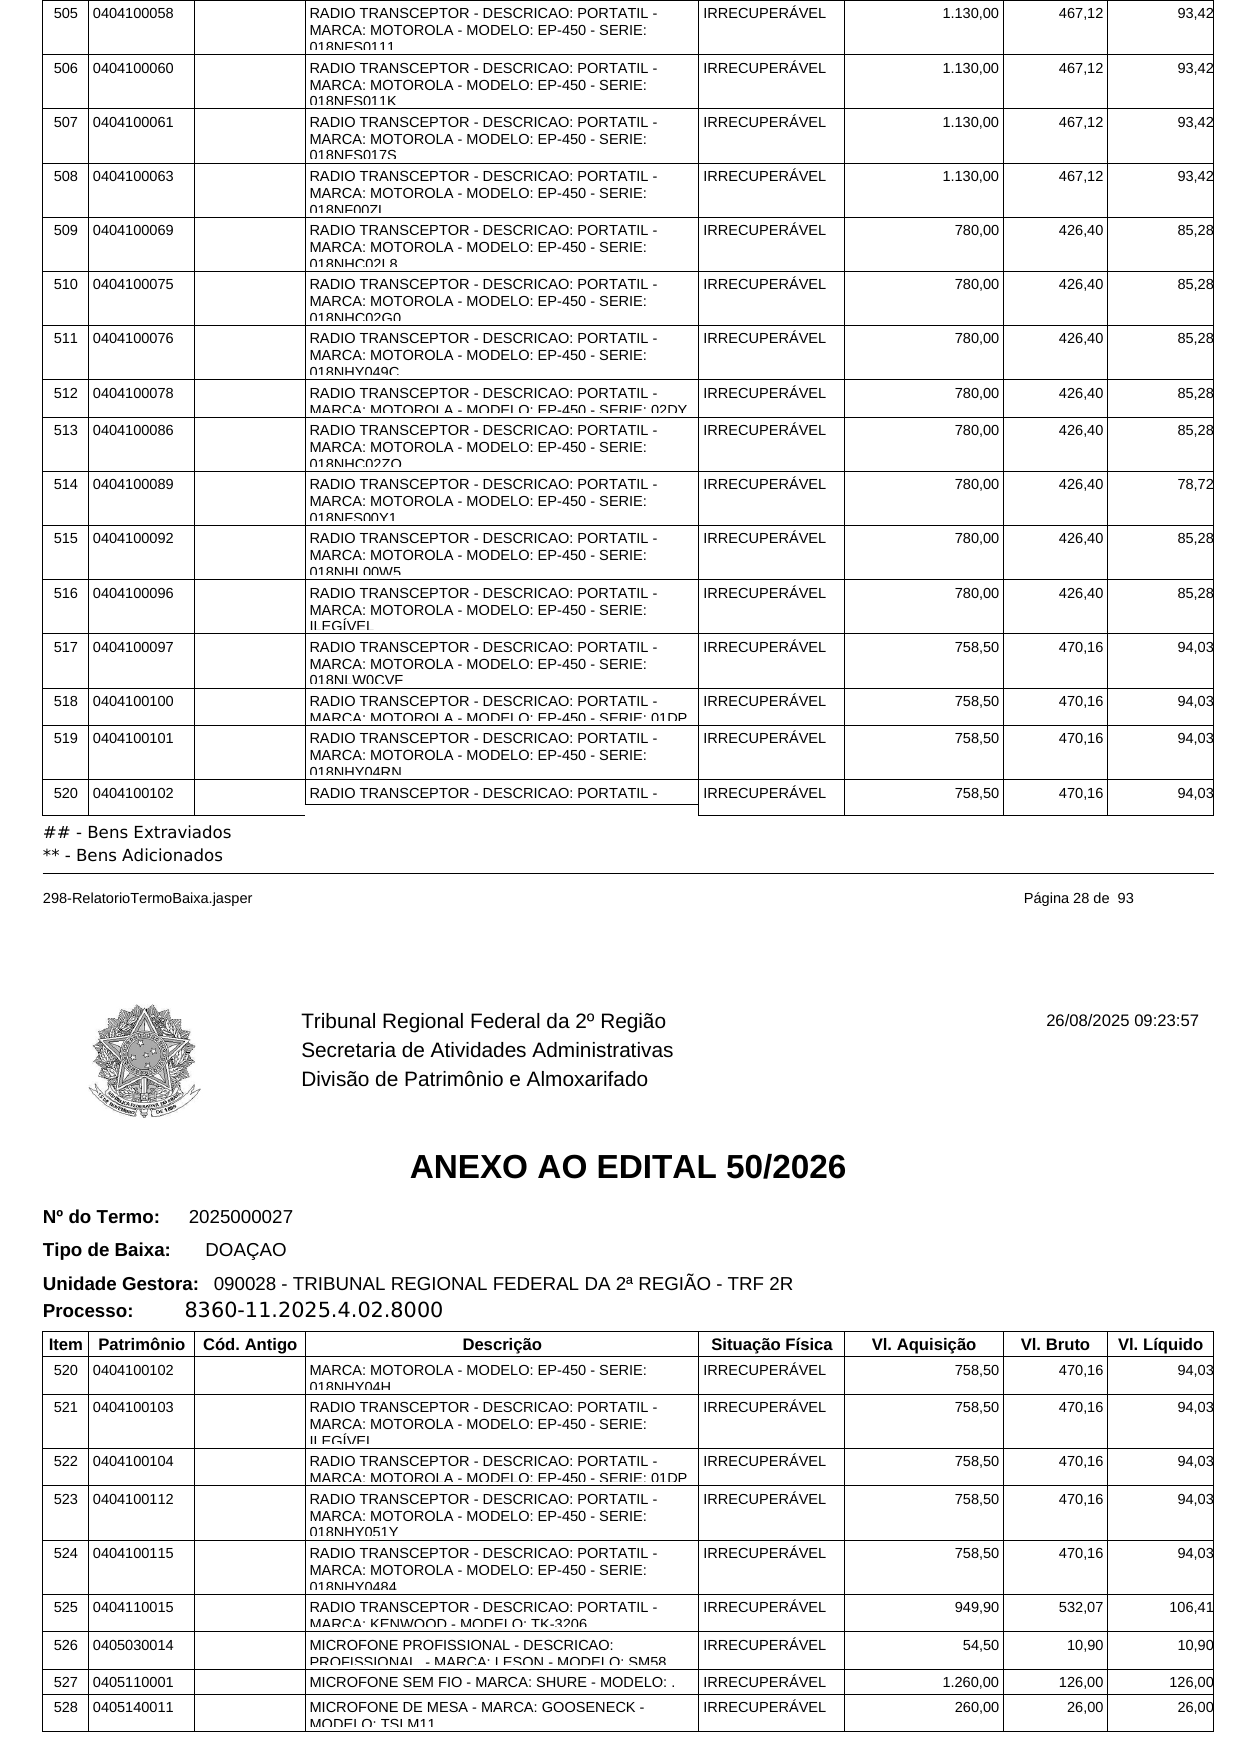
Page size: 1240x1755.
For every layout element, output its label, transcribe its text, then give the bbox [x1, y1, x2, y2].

table_cell 0404100115 [89, 1541, 194, 1594]
table_cell [626, 1188, 693, 1204]
table_cell 758,50 [845, 1395, 1003, 1448]
table_cell 0404100103 [89, 1395, 194, 1448]
table_cell [459, 1323, 474, 1331]
table_cell [964, 1188, 1003, 1204]
table_cell 949,90 [845, 1595, 1003, 1631]
table_cell [1114, 908, 1199, 1002]
table_cell 758,50 [845, 689, 1003, 725]
table_cell RADIO TRANSCEPTOR - DESCRICAO: PORTATIL - MARCA: MOTOROLA - MODELO: EP-450 - SERIE: 018NFS0111 [306, 1, 698, 54]
table_cell 0404100086 [89, 418, 194, 471]
table_cell [1107, 1188, 1113, 1204]
table_cell RADIO TRANSCEPTOR - DESCRICAO: PORTATIL - MARCA: MOTOROLA - MODELO: EP-450 - SERIE: ILEGÍVEL [306, 1395, 698, 1448]
table_cell 94,03 [1108, 634, 1213, 687]
table_cell [195, 380, 305, 417]
table_cell 1.130,00 [845, 1, 1003, 54]
table_cell 0405030014 [89, 1632, 194, 1669]
table_cell [626, 908, 693, 1002]
table_cell RADIO TRANSCEPTOR - DESCRICAO: PORTATIL - MARCA: MOTOROLA - MODELO: EP-450 - SERIE: 018NHY0484 [306, 1541, 698, 1594]
table_cell [1114, 1204, 1199, 1229]
table_cell MICROFONE DE MESA - MARCA: GOOSENECK - MODELO: TSI M11 [306, 1695, 698, 1731]
table_cell 0404100101 [89, 726, 194, 779]
table_cell [897, 1010, 938, 1031]
table_cell [286, 1038, 301, 1062]
table_cell [305, 1229, 313, 1237]
table_cell [1214, 1092, 1240, 1096]
table_cell [1214, 725, 1240, 779]
table_cell [189, 908, 195, 1002]
table_cell [214, 1263, 286, 1271]
table_cell 518 [43, 689, 88, 725]
table_cell 260,00 [845, 1695, 1003, 1731]
table_cell [1214, 815, 1240, 823]
table_cell [699, 1188, 841, 1204]
table_cell [1, 1096, 42, 1121]
table_cell [939, 1092, 963, 1096]
table_cell [699, 1002, 841, 1008]
table_cell Situação Física [699, 1332, 844, 1356]
table_cell [1, 815, 43, 823]
table_cell [939, 875, 963, 887]
table_cell [205, 875, 213, 887]
table_cell [195, 875, 201, 887]
table_cell [180, 1188, 184, 1204]
table_cell [1003, 1092, 1107, 1096]
table_cell [1209, 875, 1213, 887]
table_cell 506 [43, 55, 88, 108]
table_cell [214, 1229, 286, 1237]
table_cell [1003, 1229, 1107, 1237]
table_cell 54,50 [845, 1632, 1003, 1669]
table_cell [195, 908, 201, 1002]
table_cell [841, 823, 845, 844]
table_cell IRRECUPERÁVEL [699, 472, 844, 525]
table_cell 10,90 [1004, 1632, 1107, 1669]
table_cell [314, 1229, 459, 1237]
table_cell [626, 1121, 693, 1146]
table_cell 515 [43, 526, 88, 579]
table_cell [1209, 1010, 1213, 1031]
table_cell [1, 1188, 43, 1204]
table_cell 426,40 [1004, 380, 1107, 417]
table_cell [1114, 1188, 1199, 1204]
table_cell [305, 1002, 313, 1008]
table_cell [1214, 688, 1240, 725]
table_cell [180, 875, 184, 887]
table_cell [1214, 1038, 1240, 1062]
table_cell [89, 1229, 180, 1237]
table_cell 298-RelatorioTermoBaixa.jasper [43, 888, 693, 908]
table_cell IRRECUPERÁVEL [699, 580, 844, 633]
table_cell [964, 867, 1003, 873]
table_cell [699, 816, 841, 823]
table_cell 520 [43, 1357, 88, 1394]
table_cell 0405110001 [89, 1670, 194, 1694]
table_cell Unidade Gestora: [43, 1271, 213, 1296]
table_cell [1003, 1002, 1107, 1008]
table_cell [1214, 1204, 1240, 1229]
table_cell [1214, 579, 1240, 633]
table_cell [474, 1323, 626, 1331]
table_cell [939, 1229, 963, 1237]
table_cell [626, 823, 693, 844]
table_cell [964, 1263, 1003, 1271]
table_cell [1, 688, 42, 725]
table_cell [1199, 1063, 1209, 1067]
table_cell 2025000027 [189, 1204, 459, 1229]
table_cell [699, 908, 841, 1002]
table_cell [1214, 1146, 1240, 1187]
table_cell IRRECUPERÁVEL [699, 780, 844, 814]
table_cell [1214, 379, 1240, 417]
table_cell [195, 1263, 201, 1271]
table_cell IRRECUPERÁVEL [699, 1670, 844, 1694]
table_cell [1114, 875, 1199, 887]
table_cell [699, 823, 841, 844]
table_cell [1107, 846, 1113, 867]
table_cell [845, 1002, 897, 1008]
table_cell 0404100102 [89, 1357, 194, 1394]
table_cell [286, 1121, 301, 1146]
table_cell [1199, 875, 1209, 887]
table_cell Tribunal Regional Federal da 2º Região [301, 1008, 841, 1033]
table_cell [205, 1188, 213, 1204]
table_cell [1114, 816, 1199, 823]
table_cell [841, 888, 845, 908]
table_cell [626, 846, 693, 867]
table_cell 0404100104 [89, 1449, 194, 1485]
table_cell [1, 417, 42, 471]
table_cell [195, 1595, 305, 1631]
table_cell RADIO TRANSCEPTOR - DESCRICAO: PORTATIL - MARCA: MOTOROLA - MODELO: EP-450 - SERIE: 018NHL00W5 [306, 526, 698, 579]
table_cell [1, 1038, 42, 1062]
table_cell [1209, 1188, 1213, 1204]
table_cell [184, 875, 188, 887]
table_cell [897, 1033, 938, 1037]
table_cell [939, 908, 963, 1002]
table_cell [474, 1229, 626, 1237]
table_cell [1114, 1002, 1199, 1008]
table_cell [699, 1323, 841, 1331]
table_cell 780,00 [845, 272, 1003, 325]
table_cell [314, 1063, 459, 1067]
table_cell [43, 1229, 88, 1237]
table_cell [1114, 1121, 1199, 1146]
table_cell [939, 816, 963, 823]
table_cell Divisão de Patrimônio e Almoxarifado [301, 1067, 1213, 1092]
table_cell [964, 1063, 1003, 1067]
table_cell [89, 908, 180, 1002]
table_cell 26,00 [1108, 1695, 1213, 1731]
table_cell 426,40 [1004, 418, 1107, 471]
table_cell 758,50 [845, 1357, 1003, 1394]
table_cell [189, 1323, 195, 1331]
table_cell [214, 1188, 286, 1204]
table_cell 85,28 [1108, 380, 1213, 417]
table_cell [1, 846, 43, 867]
table_cell MICROFONE SEM FIO - MARCA: SHURE - MODELO: . [306, 1670, 698, 1694]
table_cell 94,03 [1108, 780, 1213, 814]
table_cell 85,28 [1108, 526, 1213, 579]
table_cell 780,00 [845, 472, 1003, 525]
table_cell [459, 1063, 474, 1067]
table_cell [195, 1323, 201, 1331]
table_cell [1107, 1323, 1113, 1331]
table_cell 758,50 [845, 780, 1003, 814]
table_cell IRRECUPERÁVEL [699, 1486, 844, 1539]
table_cell 106,41 [1108, 1595, 1213, 1631]
table_cell 94,03 [1108, 726, 1213, 779]
table_cell [1, 1448, 42, 1485]
table_cell [1199, 908, 1209, 1002]
table_cell [964, 816, 1003, 823]
table_cell 522 [43, 1449, 88, 1485]
table_cell [693, 815, 699, 823]
table_cell Processo: [43, 1298, 180, 1323]
table_cell [1214, 867, 1240, 873]
table_cell [286, 1010, 301, 1031]
table_cell [699, 1063, 841, 1067]
table_cell 470,16 [1004, 726, 1107, 779]
table_cell IRRECUPERÁVEL [699, 526, 844, 579]
table_cell [845, 1092, 897, 1096]
table_cell [1214, 471, 1240, 525]
table_cell 426,40 [1004, 326, 1107, 379]
table_cell [1214, 1356, 1240, 1394]
table_cell [1214, 875, 1240, 887]
table_cell [459, 823, 474, 844]
table_cell [201, 1188, 205, 1204]
table_cell [195, 816, 201, 823]
table_cell [205, 1121, 213, 1146]
table_cell [1209, 1271, 1213, 1296]
table_cell [1, 888, 43, 908]
table_cell [1003, 823, 1107, 844]
table_cell RADIO TRANSCEPTOR - DESCRICAO: PORTATIL - MARCA: MOTOROLA - MODELO: EP-450 - SERIE: 018NHY051Y [306, 1486, 698, 1539]
table_cell [626, 815, 693, 823]
table_cell [286, 875, 301, 887]
table_cell [897, 846, 938, 867]
table_cell 94,03 [1108, 1541, 1213, 1594]
table_cell IRRECUPERÁVEL [699, 726, 844, 779]
table_cell [189, 816, 195, 823]
table_cell [1107, 1204, 1113, 1229]
table_cell [286, 1033, 301, 1037]
table_cell [1, 163, 42, 217]
table_cell [195, 1670, 305, 1694]
table_cell [939, 1121, 963, 1146]
table_cell [1003, 1033, 1107, 1037]
table_cell [1003, 846, 1107, 867]
table_cell [1, 1121, 43, 1146]
table_cell [301, 1121, 305, 1146]
table_cell [626, 1204, 897, 1229]
table_cell [841, 908, 845, 1002]
table_cell [184, 1121, 188, 1146]
table_cell [1214, 1631, 1240, 1669]
table_cell [845, 1263, 897, 1271]
table_cell [286, 1002, 301, 1008]
table_cell 516 [43, 580, 88, 633]
table_cell [1, 1540, 42, 1594]
table_cell [1, 325, 42, 379]
table_cell 85,28 [1108, 326, 1213, 379]
table_cell [1214, 1298, 1240, 1323]
table_cell [43, 908, 88, 1002]
table_cell 0404100075 [89, 272, 194, 325]
table_cell [195, 109, 305, 162]
table_cell 1.260,00 [845, 1670, 1003, 1694]
table_cell [1, 1033, 42, 1037]
table_cell IRRECUPERÁVEL [699, 326, 844, 379]
table_cell 523 [43, 1486, 88, 1539]
table_cell [626, 1263, 693, 1271]
table_cell 758,50 [845, 1486, 1003, 1539]
table_cell [897, 1204, 938, 1229]
table_cell [286, 1067, 301, 1092]
table_cell [459, 1229, 474, 1237]
table_cell [89, 816, 180, 823]
table_cell [1214, 779, 1240, 804]
table_cell [845, 888, 897, 908]
table_cell [1, 579, 42, 633]
table_cell 0404100063 [89, 164, 194, 217]
table_cell [1214, 163, 1240, 217]
table_cell [195, 634, 305, 687]
table_cell [195, 580, 305, 633]
table_cell [214, 1121, 286, 1146]
table_cell [314, 875, 459, 887]
table_cell [1214, 1096, 1240, 1121]
table_cell [286, 1323, 301, 1331]
table_cell [301, 1188, 305, 1204]
table_cell [897, 1263, 938, 1271]
table_cell [964, 1204, 1003, 1229]
table_cell [845, 867, 897, 873]
table_cell [1209, 823, 1213, 844]
table_cell [459, 867, 474, 873]
table_cell [1214, 1448, 1240, 1485]
table_cell IRRECUPERÁVEL [699, 1595, 844, 1631]
table_cell [1, 1356, 42, 1394]
table_cell [195, 418, 305, 471]
table_cell [43, 1263, 88, 1271]
table_cell RADIO TRANSCEPTOR - DESCRICAO: PORTATIL - MARCA: MOTOROLA - MODELO: EP-450 - SERIE: 018NF00ZL [306, 164, 698, 217]
table_cell [1, 1594, 42, 1631]
table_cell [1214, 525, 1240, 579]
table_cell [43, 867, 88, 873]
table_cell [286, 867, 301, 873]
table_cell [459, 875, 474, 887]
table_cell 524 [43, 1541, 88, 1594]
table_cell [626, 1323, 693, 1331]
table_cell [286, 816, 301, 823]
table_cell [964, 908, 1003, 1002]
table_cell [964, 875, 1003, 887]
table_cell IRRECUPERÁVEL [699, 1395, 844, 1448]
table_cell IRRECUPERÁVEL [699, 1632, 844, 1669]
table_cell [205, 1229, 213, 1237]
table_cell IRRECUPERÁVEL [699, 380, 844, 417]
table_cell [964, 846, 1003, 867]
table_cell [845, 1229, 897, 1237]
table_cell [89, 1121, 180, 1146]
table_cell 467,12 [1004, 109, 1107, 162]
table_cell [1, 1063, 42, 1067]
table_cell [474, 815, 626, 823]
table_cell [195, 780, 305, 814]
table_cell [964, 823, 1003, 844]
table_cell [1114, 1092, 1199, 1096]
table_cell [693, 1121, 699, 1146]
table_cell [1003, 816, 1107, 823]
table_cell [897, 1229, 938, 1237]
table_cell [626, 805, 693, 814]
table_cell [1199, 823, 1209, 844]
table_cell [195, 1632, 305, 1669]
table_cell [201, 875, 205, 887]
table_cell [201, 1121, 205, 1146]
table_cell [314, 815, 459, 823]
table_cell 10,90 [1108, 1632, 1213, 1669]
table_cell [1, 1394, 42, 1448]
table_cell [1, 1092, 42, 1096]
table_cell IRRECUPERÁVEL [699, 1, 844, 54]
table_cell 514 [43, 472, 88, 525]
table_cell [1214, 633, 1240, 687]
table_cell 470,16 [1004, 634, 1107, 687]
table_cell [1, 1238, 43, 1262]
table_cell [1199, 1229, 1209, 1237]
table_cell ANEXO AO EDITAL 50/2026 [43, 1146, 1213, 1187]
table_cell [314, 1188, 459, 1204]
table_cell [897, 1323, 938, 1331]
table_cell IRRECUPERÁVEL [699, 55, 844, 108]
table_cell [189, 1229, 195, 1237]
table_cell [841, 875, 845, 887]
table_cell 426,40 [1004, 526, 1107, 579]
table_cell [459, 805, 474, 814]
table_cell [1, 379, 42, 417]
table_cell [1199, 1204, 1209, 1229]
table_cell [1, 525, 42, 579]
table_cell [286, 1263, 301, 1271]
table_cell [1214, 804, 1240, 814]
table_cell RADIO TRANSCEPTOR - DESCRICAO: PORTATIL - [306, 780, 698, 804]
table_cell RADIO TRANSCEPTOR - DESCRICAO: PORTATIL - MARCA: MOTOROLA - MODELO: EP-450 - SERIE: 02DY [306, 380, 698, 417]
table_cell 467,12 [1004, 55, 1107, 108]
table_cell [214, 1323, 286, 1331]
table_cell [314, 867, 459, 873]
table_cell [897, 867, 938, 873]
table_cell 528 [43, 1695, 88, 1731]
table_cell [1003, 1063, 1107, 1067]
table_cell 85,28 [1108, 418, 1213, 471]
table_cell [939, 1188, 963, 1204]
table_cell [1, 875, 43, 887]
table_cell [89, 1263, 180, 1271]
table_cell [43, 1188, 88, 1204]
table_cell [1, 54, 42, 108]
table_cell RADIO TRANSCEPTOR - DESCRICAO: PORTATIL - MARCA: MOTOROLA - MODELO: EP-450 - SERIE: 018NHC02L8 [306, 218, 698, 271]
table_cell [180, 1121, 184, 1146]
table_cell [301, 875, 305, 887]
table_cell [305, 1323, 313, 1331]
table_cell 507 [43, 109, 88, 162]
table_cell 512 [43, 380, 88, 417]
table_cell 126,00 [1004, 1670, 1107, 1694]
table_cell [897, 1002, 938, 1008]
table_cell [1214, 1323, 1240, 1331]
table_cell [1214, 1188, 1240, 1204]
table_cell MICROFONE PROFISSIONAL - DESCRICAO: PROFISSIONAL - MARCA: LESON - MODELO: SM58 [306, 1632, 698, 1669]
table_cell [474, 1092, 626, 1096]
table_cell [1107, 875, 1113, 887]
table_cell [1214, 54, 1240, 108]
table_cell 426,40 [1004, 218, 1107, 271]
table_cell 0404100102 [89, 780, 194, 814]
table_cell 513 [43, 418, 88, 471]
table_cell [693, 823, 699, 844]
table_cell [1199, 816, 1209, 823]
table_cell 85,28 [1108, 272, 1213, 325]
table_cell [301, 908, 305, 1002]
table_cell Secretaria de Atividades Administrativas [301, 1038, 1213, 1062]
table_cell [1214, 888, 1240, 908]
table_cell 470,16 [1004, 1357, 1107, 1394]
table_cell [897, 1063, 938, 1067]
table_cell [626, 1229, 693, 1237]
table_cell [314, 908, 459, 1002]
table_cell RADIO TRANSCEPTOR - DESCRICAO: PORTATIL - MARCA: MOTOROLA - MODELO: EP-450 - SERIE: ILEGÍVEL [306, 580, 698, 633]
table_cell [1214, 1669, 1240, 1694]
table_cell [693, 1188, 699, 1204]
table_cell 509 [43, 218, 88, 271]
table_cell [314, 1323, 459, 1331]
table_cell [195, 526, 305, 579]
table_cell [841, 1188, 845, 1204]
table_cell [964, 1092, 1003, 1096]
table_cell [195, 1121, 201, 1146]
table_cell [1, 725, 42, 779]
table_cell 780,00 [845, 380, 1003, 417]
table_cell [474, 1188, 626, 1204]
table_cell 26,00 [1004, 1695, 1107, 1731]
table_cell [305, 867, 313, 873]
table_cell [1, 1323, 43, 1331]
table_cell Página 28 de [964, 888, 1113, 908]
table_cell [1003, 875, 1107, 887]
table_cell 0404100092 [89, 526, 194, 579]
table_cell [89, 875, 180, 887]
table_cell RADIO TRANSCEPTOR - DESCRICAO: PORTATIL - MARCA: MOTOROLA - MODELO: EP-450 - SERIE: 018NFS00Y1 [306, 472, 698, 525]
table_cell [1, 823, 43, 844]
table_cell RADIO TRANSCEPTOR - DESCRICAO: PORTATIL - MARCA: MOTOROLA - MODELO: EP-450 - SERIE: 018NFS017S [306, 109, 698, 162]
table_cell [841, 1121, 845, 1146]
table_cell [195, 689, 305, 725]
table_cell [897, 1188, 938, 1204]
table_cell [205, 816, 213, 823]
table_cell 525 [43, 1595, 88, 1631]
table_cell [1003, 1263, 1107, 1271]
table_cell [897, 823, 938, 844]
table_cell [1114, 1263, 1199, 1271]
table_cell [195, 1695, 305, 1731]
table_cell 780,00 [845, 418, 1003, 471]
table_cell [214, 816, 286, 823]
table_cell [314, 1121, 459, 1146]
table_cell [845, 1323, 897, 1331]
table_cell 94,03 [1108, 1486, 1213, 1539]
table_cell [1107, 908, 1113, 1002]
table_cell [699, 1033, 841, 1037]
table_cell [1114, 1063, 1199, 1067]
table_cell 758,50 [845, 726, 1003, 779]
table_cell [1, 1002, 42, 1008]
table_cell [1003, 1188, 1107, 1204]
table_cell 780,00 [845, 326, 1003, 379]
table_cell [939, 1263, 963, 1271]
table_cell [180, 1298, 184, 1323]
table_cell 85,28 [1108, 218, 1213, 271]
table_cell [205, 1263, 213, 1271]
table_cell [305, 875, 313, 887]
table_cell [626, 1002, 693, 1008]
table_cell [314, 1092, 459, 1096]
table_cell [626, 1063, 693, 1067]
table_cell [459, 1188, 474, 1204]
table_cell 0404100078 [89, 380, 194, 417]
table_cell [1, 1331, 42, 1356]
table_cell [1, 804, 42, 814]
table_cell 532,07 [1004, 1595, 1107, 1631]
table_cell [699, 1229, 841, 1237]
table_cell [1114, 1033, 1199, 1037]
table_cell [1199, 1092, 1209, 1096]
table_cell 426,40 [1004, 472, 1107, 525]
table_cell [939, 846, 963, 867]
table_cell [305, 815, 313, 823]
table_cell RADIO TRANSCEPTOR - DESCRICAO: PORTATIL - MARCA: MOTOROLA - MODELO: EP-450 - SERIE: 018NHY049C [306, 326, 698, 379]
table_cell IRRECUPERÁVEL [699, 418, 844, 471]
table_cell [195, 1188, 201, 1204]
table_cell IRRECUPERÁVEL [699, 1449, 844, 1485]
table_cell [189, 875, 195, 887]
table_cell [1, 1669, 42, 1694]
table_cell [286, 1188, 301, 1204]
table_cell [845, 1010, 897, 1031]
table_cell Cód. Antigo [195, 1332, 305, 1356]
table_cell [1214, 846, 1240, 867]
table_cell 78,72 [1108, 472, 1213, 525]
table_cell 0404100058 [89, 1, 194, 54]
table_cell [286, 908, 301, 1002]
table_cell [939, 867, 963, 873]
table_cell [939, 1033, 963, 1037]
table_cell [195, 1, 305, 54]
table_cell [897, 1121, 938, 1146]
table_cell [1199, 1121, 1209, 1146]
table_cell [939, 1204, 963, 1229]
table_cell ** - Bens Adicionados [43, 846, 313, 867]
table_cell [459, 846, 474, 867]
table_cell [314, 805, 459, 814]
table_cell [1199, 1188, 1209, 1204]
table_cell [474, 908, 626, 1002]
table_cell [301, 1096, 1213, 1121]
table_cell 519 [43, 726, 88, 779]
table_cell [314, 1002, 459, 1008]
table_cell 780,00 [845, 218, 1003, 271]
table_cell [43, 1323, 88, 1331]
table_cell 93,42 [1108, 1, 1213, 54]
table_cell [699, 1121, 841, 1146]
table_cell [1214, 1485, 1240, 1539]
table_cell [1, 1298, 43, 1323]
table_cell [305, 1121, 313, 1146]
table_cell [699, 875, 841, 887]
table_cell [1214, 271, 1240, 325]
table_cell [214, 908, 286, 1002]
table_cell [459, 1204, 474, 1229]
table_cell [286, 1063, 301, 1067]
table_cell [195, 1541, 305, 1594]
table_cell [195, 1229, 201, 1237]
table_cell [1, 1229, 43, 1237]
table_cell [1199, 1263, 1209, 1271]
table_cell [459, 1121, 474, 1146]
table_cell IRRECUPERÁVEL [699, 634, 844, 687]
table_cell [845, 1188, 897, 1204]
table_cell [1107, 816, 1113, 823]
table_cell [699, 1263, 841, 1271]
table_cell [1214, 1263, 1240, 1271]
table_cell 0404100100 [89, 689, 194, 725]
table_cell [1, 1631, 42, 1669]
table_cell [43, 816, 88, 823]
table_cell 426,40 [1004, 272, 1107, 325]
table_cell 0404100089 [89, 472, 194, 525]
table_cell 0404100096 [89, 580, 194, 633]
table_cell 0404100112 [89, 1486, 194, 1539]
table_cell [1214, 325, 1240, 379]
table_cell RADIO TRANSCEPTOR - DESCRICAO: PORTATIL - MARCA: MOTOROLA - MODELO: EP-450 - SERIE: 018NLW0CVF [306, 634, 698, 687]
table_cell [939, 823, 963, 844]
table_cell 758,50 [845, 1541, 1003, 1594]
table_cell 505 [43, 1, 88, 54]
table_cell Vl. Aquisição [845, 1332, 1003, 1356]
table_cell [897, 888, 938, 908]
table_cell 85,28 [1108, 580, 1213, 633]
table_cell [180, 908, 184, 1002]
table_cell [845, 1063, 897, 1067]
table_cell [1107, 1229, 1113, 1237]
table_cell [184, 908, 188, 1002]
table_cell [1, 0, 42, 54]
table_cell IRRECUPERÁVEL [699, 109, 844, 162]
table_cell [1214, 1694, 1240, 1731]
table_cell [474, 1204, 626, 1229]
table_cell [964, 1229, 1003, 1237]
table_cell [205, 1323, 213, 1331]
table_cell [245, 1002, 286, 1121]
table_cell [1199, 1010, 1209, 1031]
table_cell [626, 875, 693, 887]
table_cell Item [43, 1332, 88, 1356]
table_cell [474, 823, 626, 844]
table_cell [845, 846, 897, 867]
table_cell [1107, 823, 1113, 844]
table_cell [1, 779, 42, 804]
table_cell MARCA: MOTOROLA - MODELO: EP-450 - SERIE: 018NHY04H [306, 1357, 698, 1394]
table_cell [1003, 908, 1107, 1002]
table_cell IRRECUPERÁVEL [699, 689, 844, 725]
table_cell [474, 1263, 626, 1271]
table_cell [1, 471, 42, 525]
table_cell [845, 875, 897, 887]
table_cell [1003, 1323, 1107, 1331]
table_cell 470,16 [1004, 780, 1107, 814]
table_cell 0405140011 [89, 1695, 194, 1731]
table_cell [1114, 846, 1199, 867]
table_cell [1199, 1033, 1209, 1037]
table_cell [1209, 1121, 1213, 1146]
table_cell [699, 1092, 841, 1096]
table_cell RADIO TRANSCEPTOR - DESCRICAO: PORTATIL - MARCA: MOTOROLA - MODELO: EP-450 - SERIE: 018NHC02ZQ [306, 418, 698, 471]
table_cell RADIO TRANSCEPTOR - DESCRICAO: PORTATIL - MARCA: MOTOROLA - MODELO: EP-450 - SERIE: 018NFS011K [306, 55, 698, 108]
table_cell [1214, 1063, 1240, 1067]
table_cell [1, 1694, 42, 1731]
table_cell [1114, 823, 1199, 844]
table_cell 511 [43, 326, 88, 379]
table_cell [89, 867, 180, 873]
table_cell [314, 1263, 459, 1271]
table_cell [1114, 1323, 1199, 1331]
table_cell 510 [43, 272, 88, 325]
table_cell [1199, 1323, 1209, 1331]
table_cell [195, 1449, 305, 1485]
table_cell [189, 1121, 195, 1146]
table_cell 526 [43, 1632, 88, 1669]
table_cell [1199, 1002, 1209, 1008]
table_cell RADIO TRANSCEPTOR - DESCRICAO: PORTATIL - MARCA: MOTOROLA - MODELO: EP-450 - SERIE: 01DP [306, 1449, 698, 1485]
table_cell Nº do Termo: [43, 1204, 188, 1229]
table_cell 0404100060 [89, 55, 194, 108]
table_cell RADIO TRANSCEPTOR - DESCRICAO: PORTATIL - MARCA: KENWOOD - MODELO: TK-3206 [306, 1595, 698, 1631]
table_cell [195, 1486, 305, 1539]
table_cell [897, 908, 938, 1002]
table_cell [1214, 823, 1240, 844]
table_cell [1209, 1204, 1213, 1229]
table_cell 93 [1114, 888, 1213, 908]
table_cell [474, 1063, 626, 1067]
table_cell [699, 846, 841, 867]
table_cell 470,16 [1004, 1395, 1107, 1448]
table_cell [286, 1096, 301, 1121]
table_cell [89, 1323, 180, 1331]
table_cell [1214, 1229, 1240, 1237]
table_cell 0404110015 [89, 1595, 194, 1631]
table_cell 1.130,00 [845, 164, 1003, 217]
table_cell [314, 823, 459, 844]
table_cell RADIO TRANSCEPTOR - DESCRICAO: PORTATIL - MARCA: MOTOROLA - MODELO: EP-450 - SERIE: 018NHC02G0 [306, 272, 698, 325]
table_cell RADIO TRANSCEPTOR - DESCRICAO: PORTATIL - MARCA: MOTOROLA - MODELO: EP-450 - SERIE: 018NHY04RN [306, 726, 698, 779]
table_cell [1, 1263, 43, 1271]
table_cell [845, 1033, 897, 1037]
table_cell [845, 816, 897, 823]
table_cell [964, 1002, 1003, 1008]
table_cell [626, 1033, 693, 1037]
table_cell [845, 908, 897, 1002]
table_cell [1214, 1331, 1240, 1356]
table_cell [1107, 1121, 1113, 1146]
table_cell Vl. Bruto [1004, 1332, 1107, 1356]
table_cell [195, 55, 305, 108]
table_cell [214, 875, 286, 887]
table_cell 1.130,00 [845, 109, 1003, 162]
table_cell 470,16 [1004, 1449, 1107, 1485]
table_cell [1214, 908, 1240, 1002]
table_cell RADIO TRANSCEPTOR - DESCRICAO: PORTATIL - MARCA: MOTOROLA - MODELO: EP-450 - SERIE: 01DP [306, 689, 698, 725]
table_cell 470,16 [1004, 1541, 1107, 1594]
table_cell [474, 1002, 626, 1008]
table_cell [841, 846, 845, 867]
table_cell [1, 217, 42, 271]
table_cell [693, 875, 699, 887]
table_cell [314, 1033, 459, 1037]
table_cell [699, 867, 841, 873]
table_cell [474, 805, 626, 814]
table_cell IRRECUPERÁVEL [699, 1541, 844, 1594]
table_cell 521 [43, 1395, 88, 1448]
table_cell [195, 326, 305, 379]
table_cell [201, 1238, 205, 1262]
table_cell [693, 805, 698, 814]
table_cell [189, 1188, 195, 1204]
table_cell [1214, 1238, 1240, 1262]
table_cell [201, 908, 205, 1002]
table_cell [474, 846, 626, 867]
table_cell [626, 867, 693, 873]
table_cell 758,50 [845, 1449, 1003, 1485]
table_cell [1, 1271, 43, 1296]
table_cell [459, 1092, 474, 1096]
table_cell [626, 1092, 693, 1096]
table_cell [305, 1188, 313, 1204]
table_cell [693, 1323, 699, 1331]
table_cell [195, 472, 305, 525]
table_cell [1003, 1121, 1107, 1146]
table_cell 520 [43, 780, 88, 814]
table_cell Tipo de Baixa: [43, 1238, 201, 1262]
table_cell 93,42 [1108, 55, 1213, 108]
table_cell [1, 1485, 42, 1539]
table_cell 94,03 [1108, 689, 1213, 725]
table_cell [699, 888, 841, 908]
table_cell 8360-11.2025.4.02.8000 [184, 1298, 1213, 1323]
table_cell IRRECUPERÁVEL [699, 218, 844, 271]
table_cell IRRECUPERÁVEL [699, 272, 844, 325]
table_cell 94,03 [1108, 1449, 1213, 1485]
table_cell [314, 846, 459, 867]
table_cell 090028 - TRIBUNAL REGIONAL FEDERAL DA 2ª REGIÃO - TRF 2R [214, 1271, 1209, 1296]
table_cell [964, 1323, 1003, 1331]
table_cell [1, 1146, 43, 1187]
table_cell 426,40 [1004, 580, 1107, 633]
table_cell 0404100076 [89, 326, 194, 379]
table_cell [693, 846, 699, 867]
table_cell [693, 1263, 699, 1271]
table_cell IRRECUPERÁVEL [699, 1357, 844, 1394]
table_cell 94,03 [1108, 1395, 1213, 1448]
table_cell [286, 1092, 301, 1096]
table_cell [1214, 1394, 1240, 1448]
table_cell DOAÇAO [205, 1238, 1213, 1262]
table_cell [205, 867, 213, 873]
table_cell [1214, 1540, 1240, 1594]
table_cell 93,42 [1108, 109, 1213, 162]
table_cell [43, 1121, 88, 1146]
table_cell [693, 908, 699, 1002]
table_cell [1214, 1033, 1240, 1037]
table_cell [939, 1323, 963, 1331]
table_cell [1199, 846, 1209, 867]
table_cell [1107, 1263, 1113, 1271]
table_cell [43, 875, 88, 887]
table_cell 467,12 [1004, 1, 1107, 54]
table_cell [286, 1229, 301, 1237]
table_cell [474, 1033, 626, 1037]
table_cell [1003, 1204, 1107, 1229]
table_cell [1214, 0, 1240, 54]
table_cell [1114, 1229, 1199, 1237]
table_cell [1, 908, 43, 1002]
table_cell [474, 1121, 626, 1146]
table_cell [1214, 1002, 1240, 1008]
table_cell Descrição [306, 1332, 698, 1356]
table_cell 126,00 [1108, 1670, 1213, 1694]
table_cell [189, 1263, 195, 1271]
table_cell [1209, 908, 1213, 1002]
table_cell [897, 816, 938, 823]
table_cell [897, 875, 938, 887]
table_cell [195, 1395, 305, 1448]
table_cell [693, 1229, 699, 1237]
table_cell [1214, 1271, 1240, 1296]
table_cell 527 [43, 1670, 88, 1694]
table_cell [1114, 867, 1199, 873]
table_cell [1, 1010, 42, 1031]
table_cell [1003, 867, 1107, 873]
table_cell [1214, 1594, 1240, 1631]
table_cell Patrimônio [89, 1332, 194, 1356]
table_cell 508 [43, 164, 88, 217]
table_cell 1.130,00 [845, 55, 1003, 108]
table_cell [1214, 1067, 1240, 1092]
table_cell [964, 1033, 1003, 1037]
table_cell ## - Bens Extraviados [43, 823, 313, 844]
table_cell [459, 815, 474, 823]
table_cell [89, 1188, 180, 1204]
table_cell [459, 1002, 474, 1008]
table_cell [939, 888, 963, 908]
table_cell 0404100061 [89, 109, 194, 162]
table_cell [1214, 217, 1240, 271]
table_cell [1214, 1010, 1240, 1031]
table_cell [195, 164, 305, 217]
table_cell 758,50 [845, 634, 1003, 687]
table_cell 0404100069 [89, 218, 194, 271]
table_cell 780,00 [845, 580, 1003, 633]
table_cell [939, 1063, 963, 1067]
table_cell 780,00 [845, 526, 1003, 579]
table_cell [1, 1204, 43, 1229]
table_cell [897, 1092, 938, 1096]
table_cell 94,03 [1108, 1357, 1213, 1394]
table_cell [845, 823, 897, 844]
table_cell [195, 272, 305, 325]
table_cell [195, 1357, 305, 1394]
table_cell 26/08/2025 09:23:57 [939, 1010, 1199, 1031]
table_cell [459, 1033, 474, 1037]
table_cell [305, 908, 313, 1002]
table_cell [305, 805, 313, 814]
table_cell [474, 867, 626, 873]
table_cell 93,42 [1108, 164, 1213, 217]
table_cell [195, 726, 305, 779]
table_cell [1214, 108, 1240, 162]
table_cell 517 [43, 634, 88, 687]
table_cell [1, 633, 42, 687]
table_cell IRRECUPERÁVEL [699, 164, 844, 217]
table_cell 470,16 [1004, 1486, 1107, 1539]
table_cell [195, 218, 305, 271]
table_cell IRRECUPERÁVEL [699, 1695, 844, 1731]
table_cell [845, 1121, 897, 1146]
table_cell [184, 1188, 188, 1204]
table_cell [1214, 1121, 1240, 1146]
table_cell [1, 1067, 42, 1092]
table_cell [214, 867, 286, 873]
table_cell [459, 908, 474, 1002]
table_cell Vl. Líquido [1108, 1332, 1213, 1356]
table_cell [1, 271, 42, 325]
table_cell [205, 908, 213, 1002]
table_cell [693, 888, 699, 908]
table_cell [1199, 867, 1209, 873]
table_cell [1209, 846, 1213, 867]
table_cell [964, 1121, 1003, 1146]
table_cell [939, 1002, 963, 1008]
table_cell [841, 1010, 845, 1031]
table_cell [1214, 417, 1240, 471]
table_cell [1, 108, 42, 162]
table_cell [305, 1263, 313, 1271]
table_cell 470,16 [1004, 689, 1107, 725]
table_cell [459, 1263, 474, 1271]
table_cell 0404100097 [89, 634, 194, 687]
table_cell 467,12 [1004, 164, 1107, 217]
table_cell [474, 875, 626, 887]
table_cell [1, 867, 43, 873]
